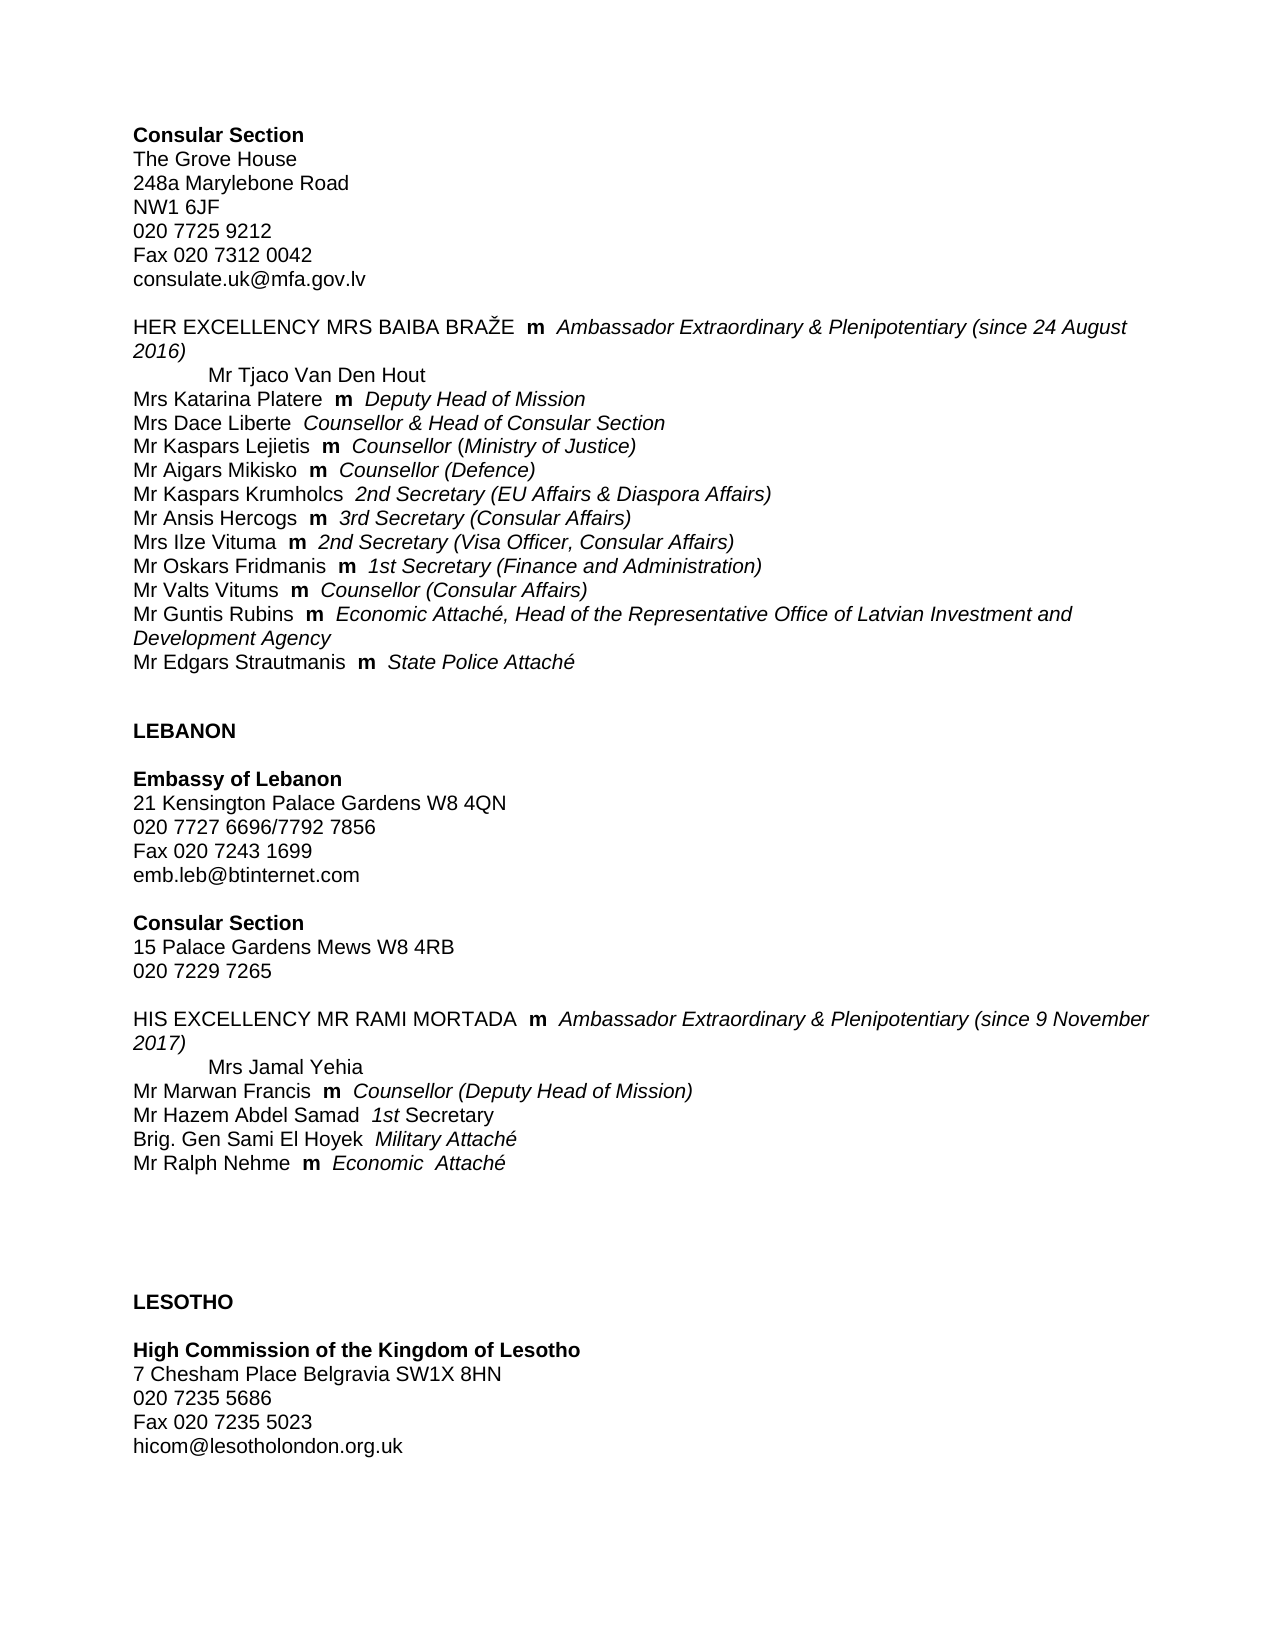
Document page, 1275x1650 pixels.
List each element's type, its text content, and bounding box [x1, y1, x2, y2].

text Fax 020 7235 5023 [133, 1410, 1181, 1434]
text LESOTHO [133, 1290, 1181, 1314]
text 21 Kensington Palace Gardens W8 4QN [133, 791, 1181, 815]
text Mr Hazem Abdel Samad 1st Secretary [133, 1103, 1181, 1127]
text 020 7725 9212 [133, 219, 1181, 243]
text 248a Marylebone Road [133, 171, 1181, 195]
text Mrs Katarina Platere m Deputy Head of Mission [133, 386, 1181, 410]
text Mrs Ilze Vituma m 2nd Secretary (Visa Officer, Consular Affairs) [133, 530, 1181, 554]
text 020 7229 7265 [133, 959, 1181, 983]
text Mrs Jamal Yehia [133, 1055, 1181, 1079]
text Mr Aigars Mikisko m Counsellor (Defence) [133, 458, 1181, 482]
text Mr Ralph Nehme m Economic Attaché [133, 1151, 1181, 1174]
text Mr Edgars Strautmanis m State Police Attaché [133, 650, 1181, 674]
text HER EXCELLENCY MRS BAIBA BRAŽE m Ambassador Extraordinary & Plenipotentiary (since 24 August 2016) [133, 314, 1181, 362]
text Consular Section [133, 123, 1181, 147]
text Mr Kaspars Lejietis m Counsellor (Ministry of Justice) [133, 434, 1181, 458]
text Fax 020 7243 1699 [133, 839, 1181, 863]
text Mr Valts Vitums m Counsellor (Consular Affairs) [133, 578, 1181, 602]
text Mr Kaspars Krumholcs 2nd Secretary (EU Affairs & Diaspora Affairs) [133, 482, 1181, 506]
text NW1 6JF [133, 195, 1181, 219]
text emb.leb@btinternet.com [133, 863, 1181, 887]
text 15 Palace Gardens Mews W8 4RB [133, 935, 1181, 959]
text Mr Guntis Rubins m Economic Attaché, Head of the Representative Office of Latvian Investment and Development Agency [133, 602, 1181, 650]
text 020 7727 6696/7792 7856 [133, 815, 1181, 839]
text Mr Ansis Hercogs m 3rd Secretary (Consular Affairs) [133, 506, 1181, 530]
text The Grove House [133, 147, 1181, 171]
text LEBANON [133, 719, 1181, 743]
text Fax 020 7312 0042 [133, 243, 1181, 267]
text High Commission of the Kingdom of Lesotho [133, 1338, 1181, 1362]
text hicom@lesotholondon.org.uk [133, 1434, 1181, 1458]
text consulate.uk@mfa.gov.lv [133, 267, 1181, 291]
text Brig. Gen Sami El Hoyek Military Attaché [133, 1127, 1181, 1151]
text 020 7235 5686 [133, 1386, 1181, 1410]
text Mr Marwan Francis m Counsellor (Deputy Head of Mission) [133, 1079, 1181, 1103]
text Mrs Dace Liberte Counsellor & Head of Consular Section [133, 410, 1181, 434]
text HIS EXCELLENCY MR RAMI MORTADA m Ambassador Extraordinary & Plenipotentiary (since 9 November 2017) [133, 1007, 1181, 1055]
text 7 Chesham Place Belgravia SW1X 8HN [133, 1362, 1181, 1386]
text Mr Oskars Fridmanis m 1st Secretary (Finance and Administration) [133, 554, 1181, 578]
text Mr Tjaco Van Den Hout [133, 362, 1181, 386]
subtitle Consular Section [133, 911, 1181, 935]
subtitle Embassy of Lebanon [133, 767, 1181, 791]
